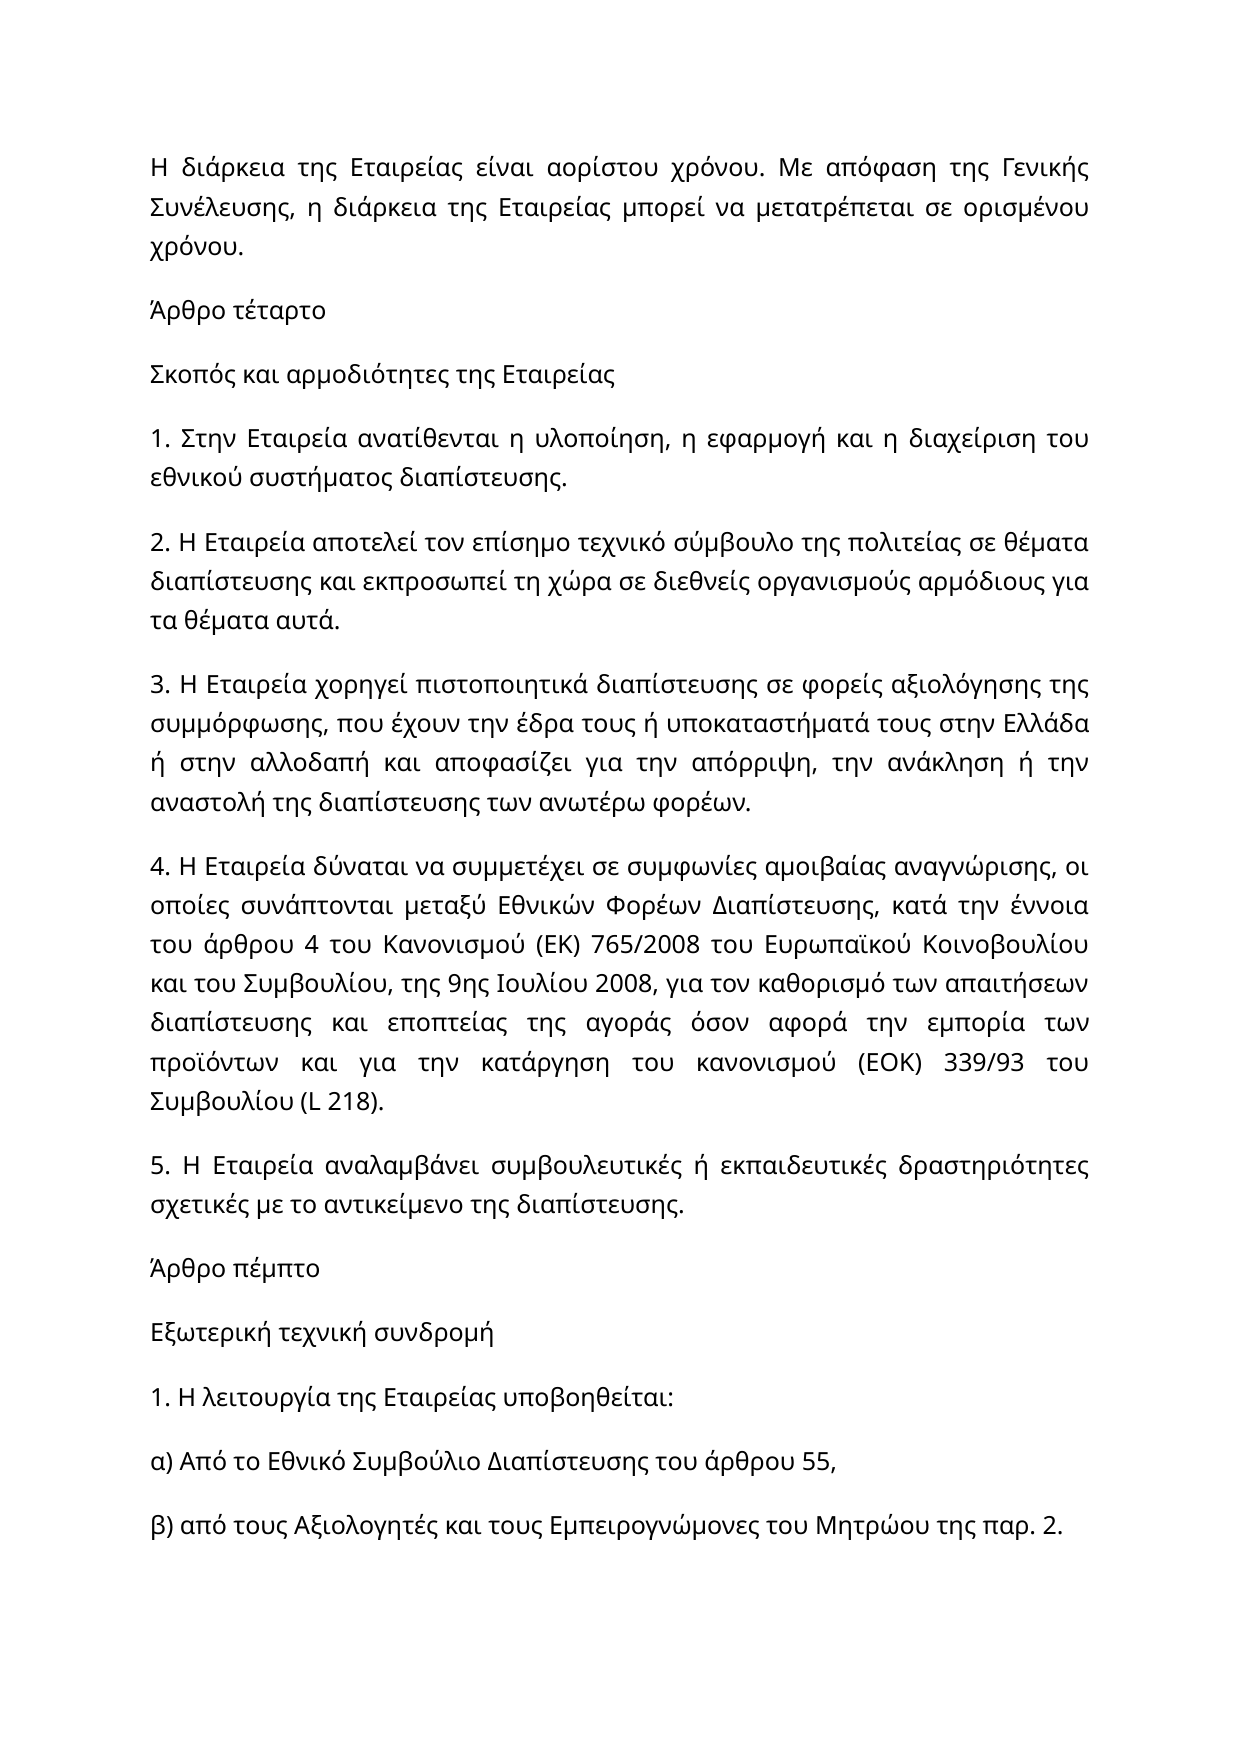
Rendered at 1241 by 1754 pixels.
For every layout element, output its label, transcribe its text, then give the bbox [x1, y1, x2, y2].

text β) από τους Αξιολογητές και τους Εμπειρογνώμονες του Μητρώου της παρ. 2. [150, 1507, 1090, 1542]
text 3. Η Εταιρεία χορηγεί πιστοποιητικά διαπίστευσης σε φορείς αξιολόγησης της συμμόρφωσης, που έχουν την έδρα τους ή υποκαταστήματά τους στην Ελλάδα ή στην αλλοδαπή και αποφασίζει για την απόρριψη, την ανάκληση ή την αναστολή της διαπίστευσης των ανωτέρω φορέων. [150, 667, 1090, 818]
text 1. Στην Εταιρεία ανατίθενται η υλοποίηση, η εφαρμογή και η διαχείριση του εθνικού συστήματος διαπίστευσης. [150, 421, 1090, 494]
text Εξωτερική τεχνική συνδρομή [150, 1315, 1090, 1349]
text 2. Η Εταιρεία αποτελεί τον επίσημο τεχνικό σύμβουλο της πολιτείας σε θέματα διαπίστευσης και εκπροσωπεί τη χώρα σε διεθνείς οργανισμούς αρμόδιους για τα θέματα αυτά. [150, 524, 1090, 637]
text Άρθρο πέμπτο [150, 1251, 1090, 1285]
text Η διάρκεια της Εταιρείας είναι αορίστου χρόνου. Με απόφαση της Γενικής Συνέλευσης, η διάρκεια της Εταιρείας μπορεί να μετατρέπεται σε ορισμένου χρόνου. [150, 150, 1090, 262]
text 1. Η λειτουργία της Εταιρείας υποβοηθείται: [150, 1379, 1090, 1413]
text α) Από το Εθνικό Συμβούλιο Διαπίστευσης του άρθρου 55, [150, 1443, 1090, 1477]
text 5. Η Εταιρεία αναλαμβάνει συμβουλευτικές ή εκπαιδευτικές δραστηριότητες σχετικές με το αντικείμενο της διαπίστευσης. [150, 1147, 1090, 1221]
text Σκοπός και αρμοδιότητες της Εταιρείας [150, 357, 1090, 391]
text 4. Η Εταιρεία δύναται να συμμετέχει σε συμφωνίες αμοιβαίας αναγνώρισης, οι οποίες συνάπτονται μεταξύ Εθνικών Φορέων Διαπίστευσης, κατά την έννοια του άρθρου 4 του Κανονισμού (ΕΚ) 765/2008 του Ευρωπαϊκού Κοινοβουλίου και του Συμβουλίου, της 9ης Ιουλίου 2008, για τον καθορισμό των απαιτήσεων διαπίστευσης και εποπτείας της αγοράς όσον αφορά την εμπορία των προϊόντων και για την κατάργηση του κανονισμού (ΕΟΚ) 339/93 του Συμβουλίου (L 218). [150, 848, 1090, 1117]
text Άρθρο τέταρτο [150, 292, 1090, 327]
